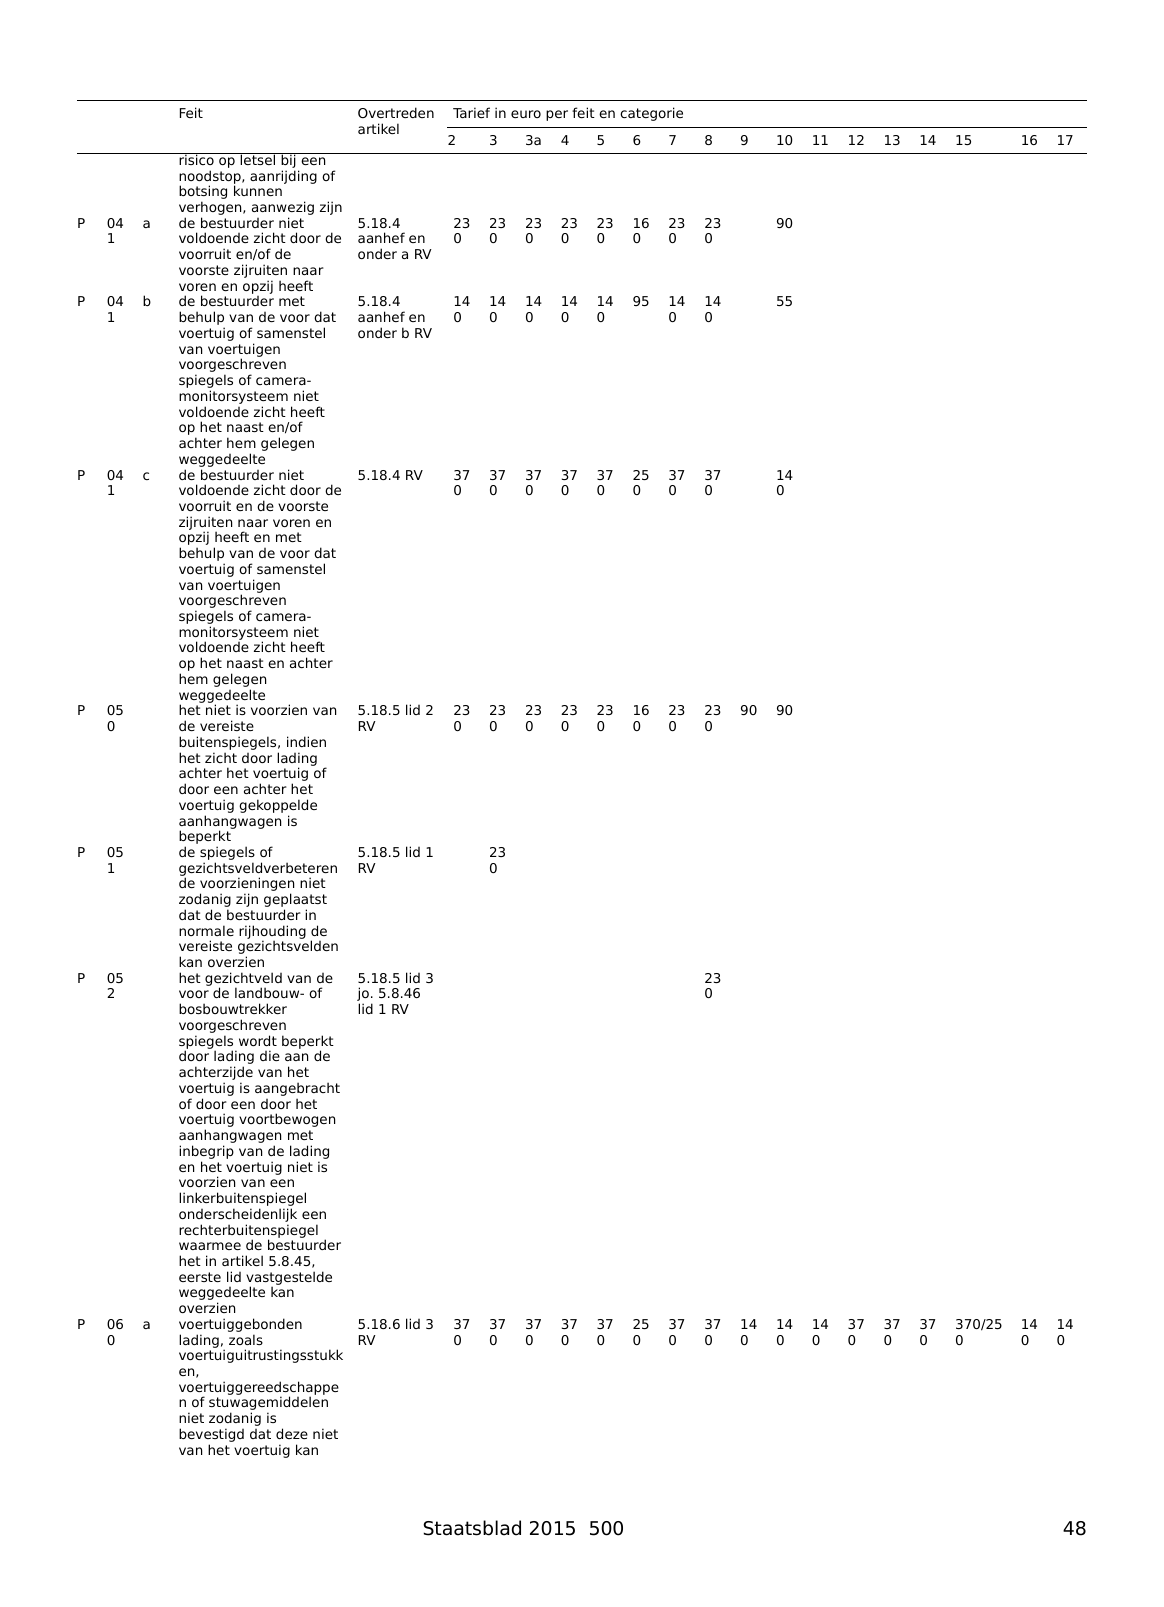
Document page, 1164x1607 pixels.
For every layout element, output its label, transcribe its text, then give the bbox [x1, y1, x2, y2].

table_cell [806, 467, 841, 703]
table_cell [626, 971, 662, 1317]
table_cell 230 [662, 703, 698, 845]
table_cell 370 [698, 467, 734, 703]
table_cell 5.18.4 aanhef en onder b RV [352, 294, 447, 467]
table_cell [483, 971, 519, 1317]
table_cell [913, 294, 949, 467]
table_cell 10 [770, 128, 806, 153]
table_cell [136, 845, 172, 971]
table_cell de bestuurder niet voldoende zicht door de voorruit en/of de voorste zijruiten naar voren en opzij heeft [172, 216, 352, 294]
table_cell [806, 294, 841, 467]
table_cell 5.18.6 lid 3 RV [352, 1317, 447, 1458]
table_cell [806, 154, 841, 216]
table_cell de spiegels of gezichtsveldverbeterende voorzieningen niet zodanig zijn geplaatst dat de bestuurder in normale rijhouding de vereiste gezichtsvelden kan overzien [172, 845, 352, 971]
table_header Feit [172, 101, 352, 153]
table_cell [555, 845, 591, 971]
table_cell het gezichtveld van de voor de landbouw- of bosbouwtrekker voorgeschreven spiegels wordt beperkt door lading die aan de achterzijde van het voertuig is aangebracht of door een door het voertuig voortbewogen aanhangwagen met inbegrip van de lading en het voertuig niet is voorzien van een linkerbuitenspiegel onderscheidenlijk een rechterbuitenspiegel waarmee de bestuurder het in artikel 5.8.45, eerste lid vastgestelde weggedeelte kan overzien [172, 971, 352, 1317]
table_cell 370 [555, 1317, 591, 1458]
table_cell 5.18.5 lid 1 RV [352, 845, 447, 971]
table_cell [101, 154, 136, 216]
table_cell 140 [770, 1317, 806, 1458]
table_cell P [77, 971, 101, 1317]
table_cell 230 [591, 703, 626, 845]
table_cell [877, 154, 913, 216]
table_cell 060 [101, 1317, 136, 1458]
table_cell [662, 971, 698, 1317]
table_cell [555, 154, 591, 216]
table_cell [949, 845, 1015, 971]
table_cell 051 [101, 845, 136, 971]
table_cell [949, 294, 1015, 467]
table_cell 370 [519, 467, 555, 703]
table_cell 140 [591, 294, 626, 467]
table_cell [1015, 294, 1051, 467]
table_cell [841, 216, 877, 294]
table_cell [136, 703, 172, 845]
table_cell [877, 294, 913, 467]
table_cell 140 [1015, 1317, 1051, 1458]
table_cell 370 [841, 1317, 877, 1458]
table_cell [483, 154, 519, 216]
table_cell 2 [447, 128, 483, 153]
table_cell 230 [698, 216, 734, 294]
table_cell 230 [483, 845, 519, 971]
table_cell [734, 154, 770, 216]
table_cell 041 [101, 467, 136, 703]
table_cell 11 [806, 128, 841, 153]
table_cell [841, 467, 877, 703]
table_cell [949, 216, 1015, 294]
table_cell 140 [519, 294, 555, 467]
table_cell 230 [698, 703, 734, 845]
table_cell 140 [1051, 1317, 1087, 1458]
table_cell de bestuurder niet voldoende zicht door de voorruit en de voorste zijruiten naar voren en opzij heeft en met behulp van de voor dat voertuig of samenstel van voertuigen voorgeschreven spiegels of camera-monitorsysteem niet voldoende zicht heeft op het naast en achter hem gelegen weggedeelte [172, 467, 352, 703]
table_cell [949, 971, 1015, 1317]
table_cell voertuiggebonden lading, zoals voertuiguitrustingsstukken, voertuiggereedschappen of stuwagemiddelen niet zodanig is bevestigd dat deze niet van het voertuig kan [172, 1317, 352, 1458]
table_cell [519, 845, 555, 971]
table_cell [1051, 154, 1087, 216]
table_cell 140 [447, 294, 483, 467]
table_cell [447, 154, 483, 216]
table_cell [1015, 845, 1051, 971]
table_cell [913, 845, 949, 971]
table_cell [949, 154, 1015, 216]
table_cell [841, 294, 877, 467]
table_cell 370 [555, 467, 591, 703]
table_cell [841, 154, 877, 216]
table_cell [734, 845, 770, 971]
table_cell 140 [698, 294, 734, 467]
table_cell [877, 971, 913, 1317]
table_cell 370 [483, 467, 519, 703]
table_cell [352, 154, 447, 216]
table_cell [626, 154, 662, 216]
table_cell 370 [447, 467, 483, 703]
table_cell c [136, 467, 172, 703]
table_cell [841, 703, 877, 845]
table_cell 160 [626, 703, 662, 845]
table_cell [1051, 216, 1087, 294]
table_cell 230 [555, 703, 591, 845]
table_cell 15 [949, 128, 1015, 153]
table_cell 140 [806, 1317, 841, 1458]
table_cell [591, 154, 626, 216]
table_cell 3a [519, 128, 555, 153]
table_cell [1051, 703, 1087, 845]
table_cell [1051, 971, 1087, 1317]
table_cell [1051, 467, 1087, 703]
table_cell [770, 154, 806, 216]
table_cell [626, 845, 662, 971]
table_cell [770, 971, 806, 1317]
table_cell 230 [519, 216, 555, 294]
table_cell [1015, 216, 1051, 294]
table_header Tarief in euro per feit en categorie [447, 101, 1087, 127]
table_cell [447, 971, 483, 1317]
table_cell 230 [555, 216, 591, 294]
table_cell [734, 216, 770, 294]
table_cell 370 [662, 1317, 698, 1458]
table_cell [662, 845, 698, 971]
table_cell [913, 467, 949, 703]
table_cell 90 [734, 703, 770, 845]
table_cell 370 [877, 1317, 913, 1458]
table_cell [841, 971, 877, 1317]
table_cell 140 [770, 467, 806, 703]
table_cell [1015, 703, 1051, 845]
table_cell 250 [626, 1317, 662, 1458]
table_cell [913, 703, 949, 845]
table_cell 13 [877, 128, 913, 153]
table_cell [555, 971, 591, 1317]
table_cell P [77, 703, 101, 845]
table_cell 17 [1051, 128, 1087, 153]
table_header [77, 101, 101, 153]
table_cell 16 [1015, 128, 1051, 153]
table_cell [136, 971, 172, 1317]
table_cell 370 [662, 467, 698, 703]
table_cell 230 [447, 703, 483, 845]
table_cell [698, 845, 734, 971]
table_cell [841, 845, 877, 971]
table_cell [662, 154, 698, 216]
table_cell het niet is voorzien van de vereiste buitenspiegels, indien het zicht door lading achter het voertuig of door een achter het voertuig gekoppelde aanhangwagen is beperkt [172, 703, 352, 845]
table_cell 5.18.5 lid 3 jo. 5.8.46 lid 1 RV [352, 971, 447, 1317]
table_cell 4 [555, 128, 591, 153]
table_cell 55 [770, 294, 806, 467]
table_cell 5.18.4 aanhef en onder a RV [352, 216, 447, 294]
table_cell [1015, 467, 1051, 703]
table_cell 370 [447, 1317, 483, 1458]
table_cell [136, 154, 172, 216]
table_cell 052 [101, 971, 136, 1317]
table_cell [877, 216, 913, 294]
table_cell [1015, 971, 1051, 1317]
table_cell [949, 703, 1015, 845]
table_cell 230 [662, 216, 698, 294]
table_cell P [77, 294, 101, 467]
table_cell [913, 154, 949, 216]
table_cell [591, 971, 626, 1317]
table_cell 140 [483, 294, 519, 467]
table_cell P [77, 845, 101, 971]
table_cell [1051, 294, 1087, 467]
table_cell [734, 467, 770, 703]
table_cell 230 [591, 216, 626, 294]
table_cell 370 [591, 1317, 626, 1458]
table_cell 230 [483, 216, 519, 294]
table_cell 8 [698, 128, 734, 153]
table_cell [877, 845, 913, 971]
table_cell 370 [483, 1317, 519, 1458]
table_cell 370 [698, 1317, 734, 1458]
table_cell 6 [626, 128, 662, 153]
table_cell a [136, 216, 172, 294]
table_cell 230 [519, 703, 555, 845]
table_cell 370/250 [949, 1317, 1015, 1458]
table_cell [949, 467, 1015, 703]
table_header [136, 101, 172, 153]
table_cell 160 [626, 216, 662, 294]
table_cell 9 [734, 128, 770, 153]
table_cell [877, 467, 913, 703]
table_cell P [77, 216, 101, 294]
table_cell [591, 845, 626, 971]
table_cell de bestuurder met behulp van de voor dat voertuig of samenstel van voertuigen voorgeschreven spiegels of camera-monitorsysteem niet voldoende zicht heeft op het naast en/of achter hem gelegen weggedeelte [172, 294, 352, 467]
table_cell 3 [483, 128, 519, 153]
table_cell 5.18.5 lid 2 RV [352, 703, 447, 845]
table_header Overtreden artikel [352, 101, 447, 153]
table_cell 230 [698, 971, 734, 1317]
table_header [101, 101, 136, 153]
table_cell 230 [447, 216, 483, 294]
table_cell 140 [734, 1317, 770, 1458]
table_cell 140 [555, 294, 591, 467]
table_cell [770, 845, 806, 971]
table_cell 370 [519, 1317, 555, 1458]
table_cell b [136, 294, 172, 467]
table_cell 12 [841, 128, 877, 153]
table_cell 050 [101, 703, 136, 845]
table_cell 7 [662, 128, 698, 153]
table_cell 250 [626, 467, 662, 703]
table_cell [734, 971, 770, 1317]
table_cell P [77, 467, 101, 703]
table_cell [806, 216, 841, 294]
table_cell 041 [101, 294, 136, 467]
table_cell [806, 845, 841, 971]
table_cell P [77, 1317, 101, 1458]
table_cell [806, 971, 841, 1317]
table_cell [77, 154, 101, 216]
table_cell 140 [662, 294, 698, 467]
table_cell 90 [770, 703, 806, 845]
table_cell 5 [591, 128, 626, 153]
table_cell [806, 703, 841, 845]
table_cell [519, 154, 555, 216]
table_cell 230 [483, 703, 519, 845]
table_cell [447, 845, 483, 971]
table_cell 14 [913, 128, 949, 153]
table_cell 90 [770, 216, 806, 294]
table_cell a [136, 1317, 172, 1458]
table_cell [1051, 845, 1087, 971]
table_cell [698, 154, 734, 216]
table_cell [913, 216, 949, 294]
table_cell [877, 703, 913, 845]
table_cell 5.18.4 RV [352, 467, 447, 703]
table_cell 370 [591, 467, 626, 703]
table_cell [1015, 154, 1051, 216]
table_cell [734, 294, 770, 467]
table_cell 041 [101, 216, 136, 294]
table_cell [913, 971, 949, 1317]
table_cell 95 [626, 294, 662, 467]
table_cell [519, 971, 555, 1317]
table_cell 370 [913, 1317, 949, 1458]
table_cell risico op letsel bij een noodstop, aanrijding of botsing kunnen verhogen, aanwezig zijn [172, 154, 352, 216]
